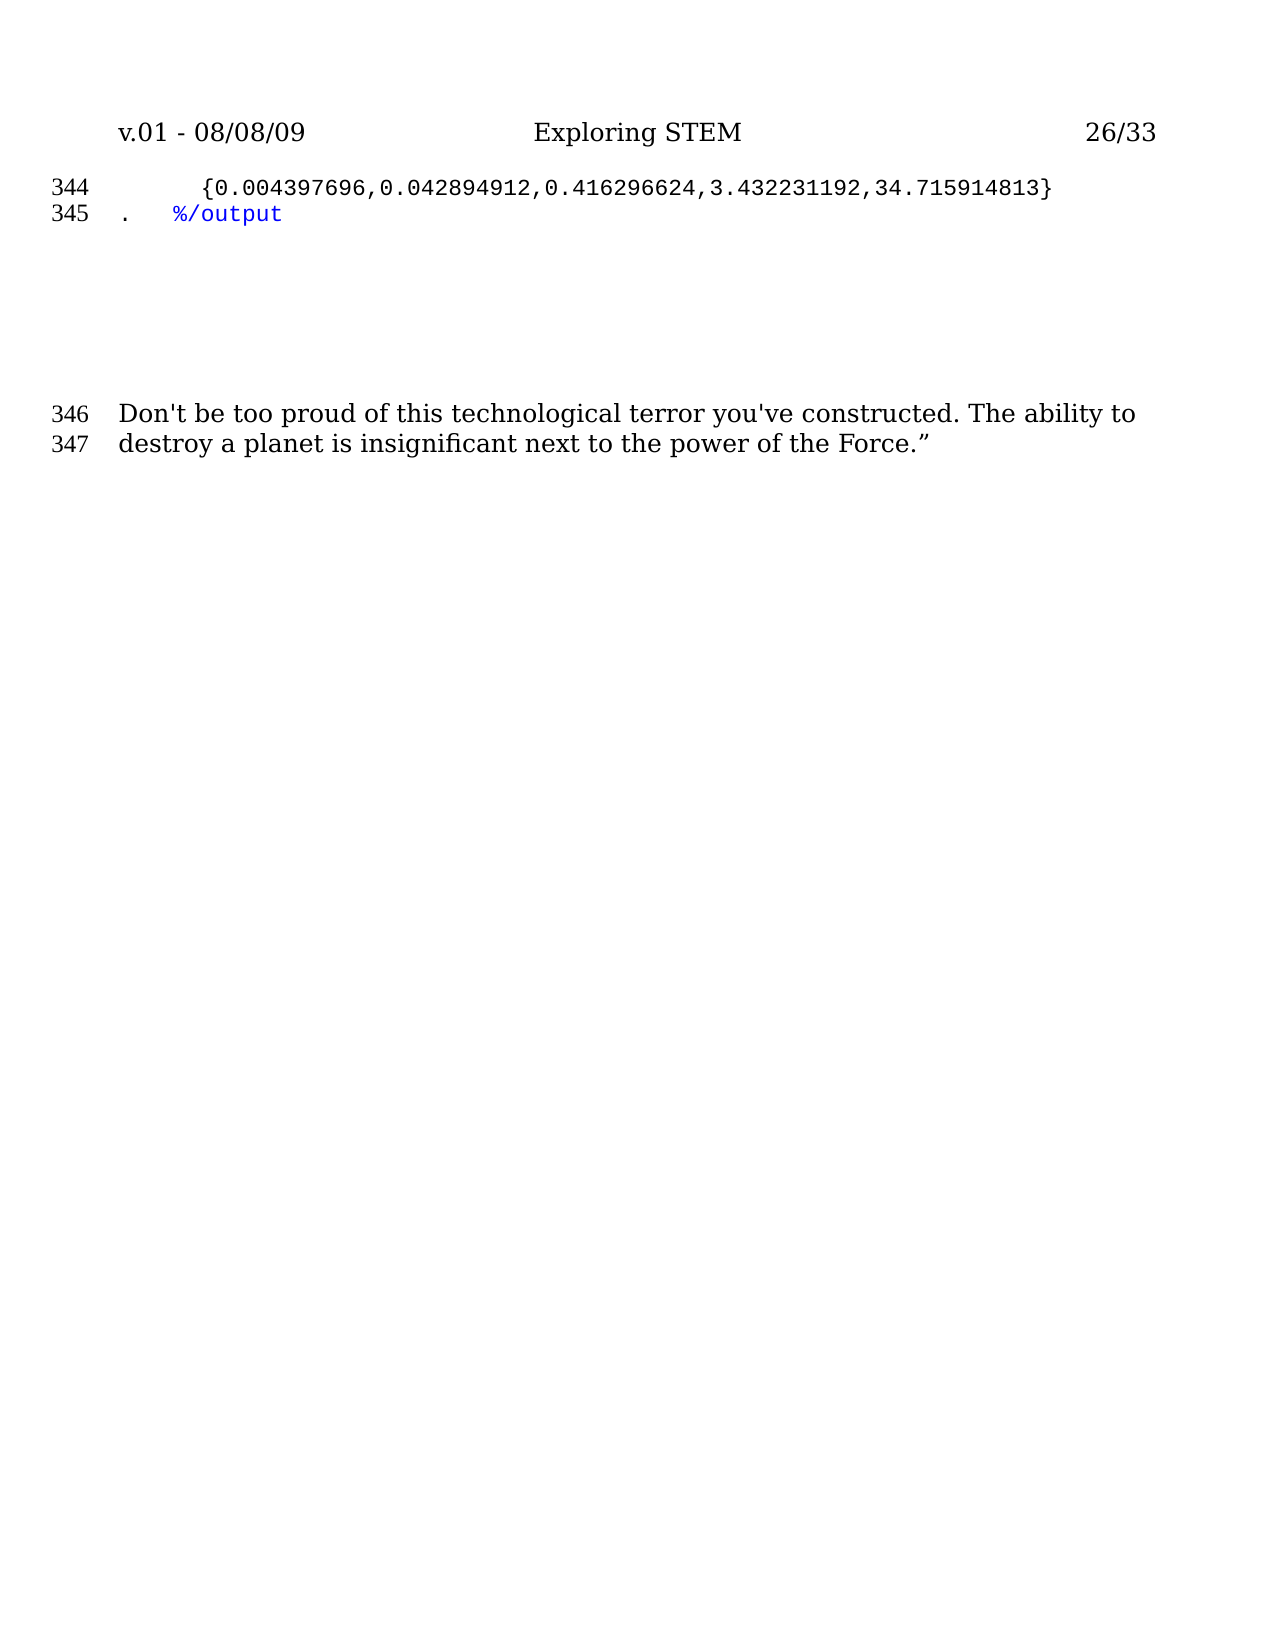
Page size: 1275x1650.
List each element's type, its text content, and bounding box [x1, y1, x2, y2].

text {0.004397696,0.042894912,0.416296624,3.432231192,34.715914813} [118, 177, 1157, 203]
text Don't be too proud of this technological terror you've constructed. The ability to destroy a planet is insignificant next to the power of the Force.” [118, 399, 1157, 458]
text . %/output [118, 203, 1157, 229]
